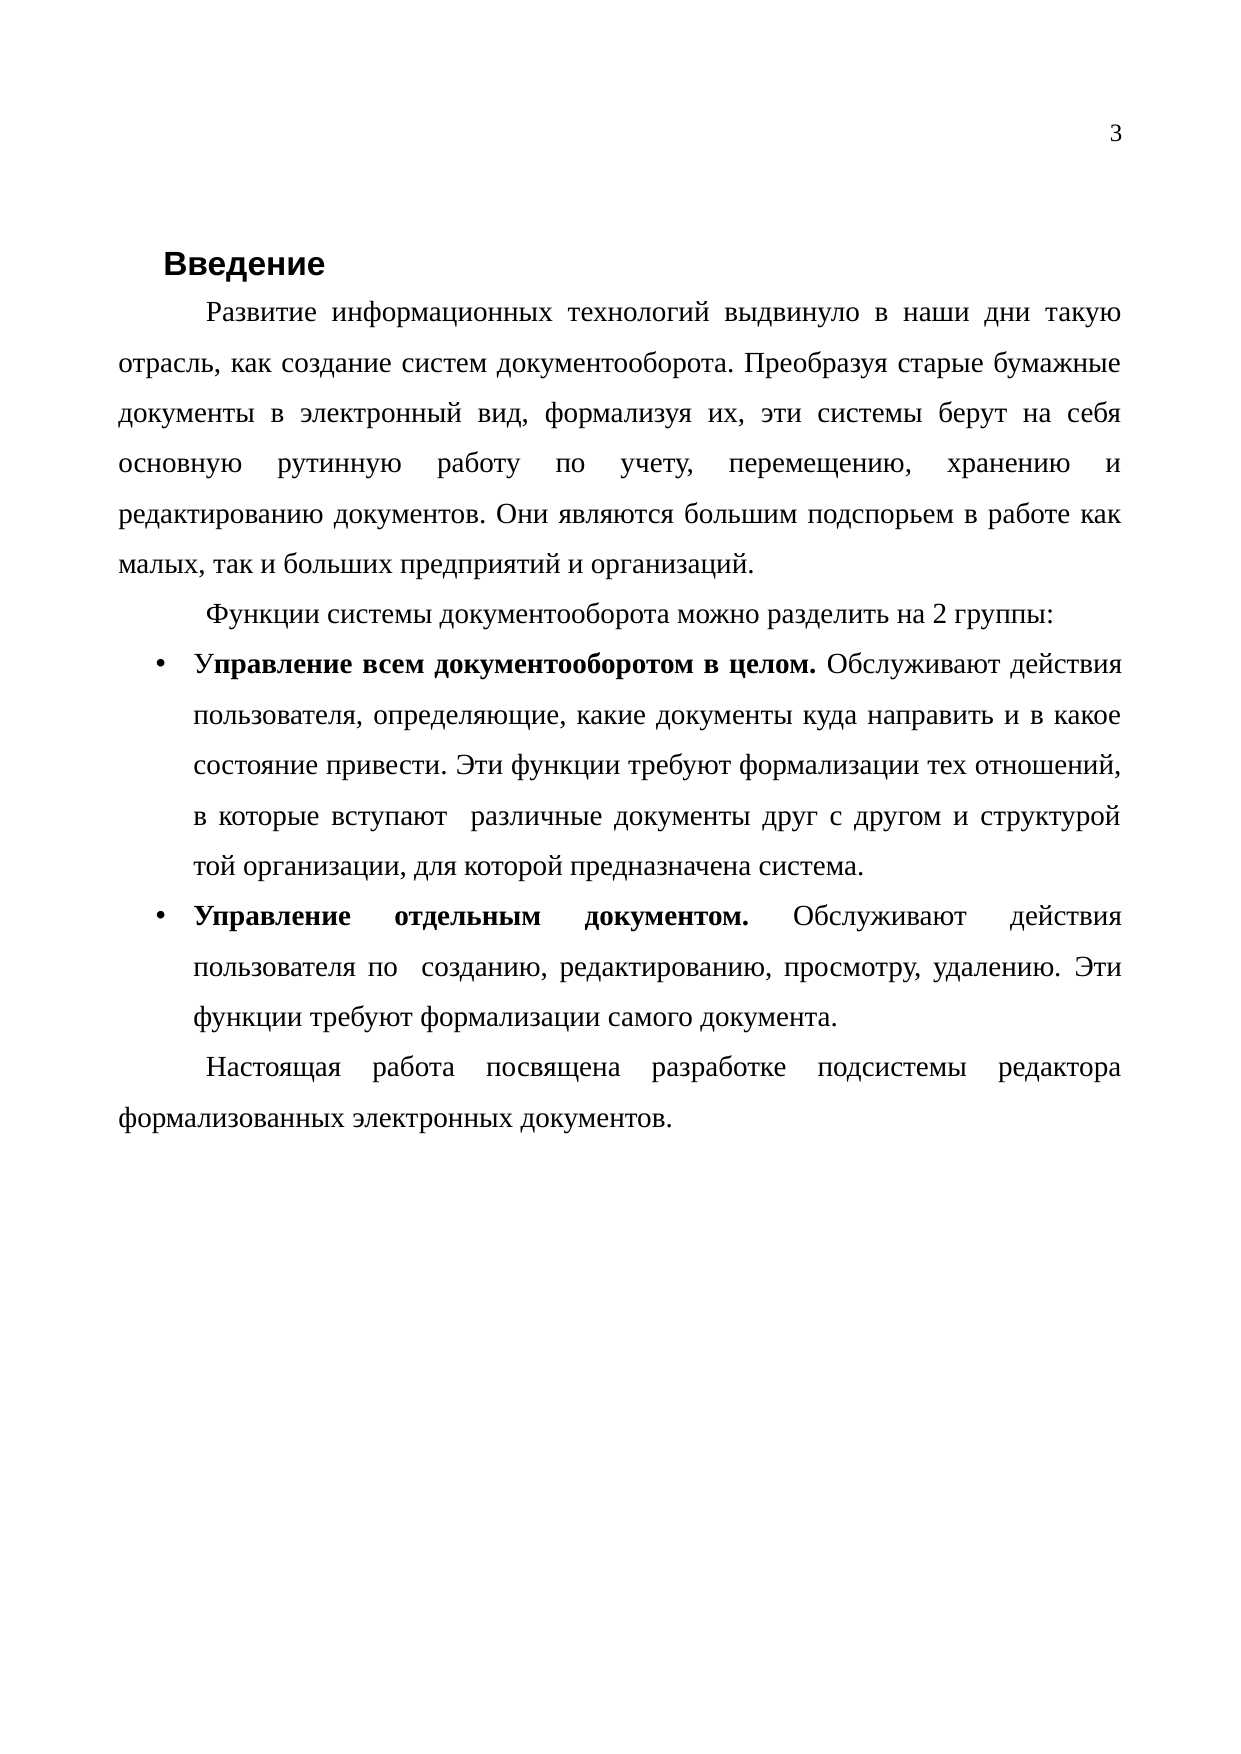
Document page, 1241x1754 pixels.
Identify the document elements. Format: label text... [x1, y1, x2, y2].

list Управление всем документооборотом в целом. Обслуживают действия пользователя, определяющие, какие документы куда направить и в какое состояние привести. Эти функции требуют формализации тех отношений, в которые вступают различные документы друг с другом и структурой той организации, для которой предназначена система. [156, 647, 1122, 882]
list Управление отдельным документом. Обслуживают действия пользователя по созданию, редактированию, просмотру, удалению. Эти функции требуют формализации самого документа. [156, 898, 1122, 1033]
text Развитие информационных технологий выдвинуло в наши дни такую отрасль, как создание систем документооборота. Преобразуя старые бумажные документы в электронный вид, формализуя их, эти системы берут на себя основную рутинную работу по учету, перемещению, хранению и редактированию документов. Они являются большим подспорьем в работе как малых, так и больших предприятий и организаций. [118, 294, 1122, 579]
text Функции системы документооборота можно разделить на 2 группы: [118, 596, 1122, 630]
subtitle Введение [118, 243, 1122, 282]
text Настоящая работа посвящена разработке подсистемы редактора формализованных электронных документов. [118, 1049, 1122, 1133]
